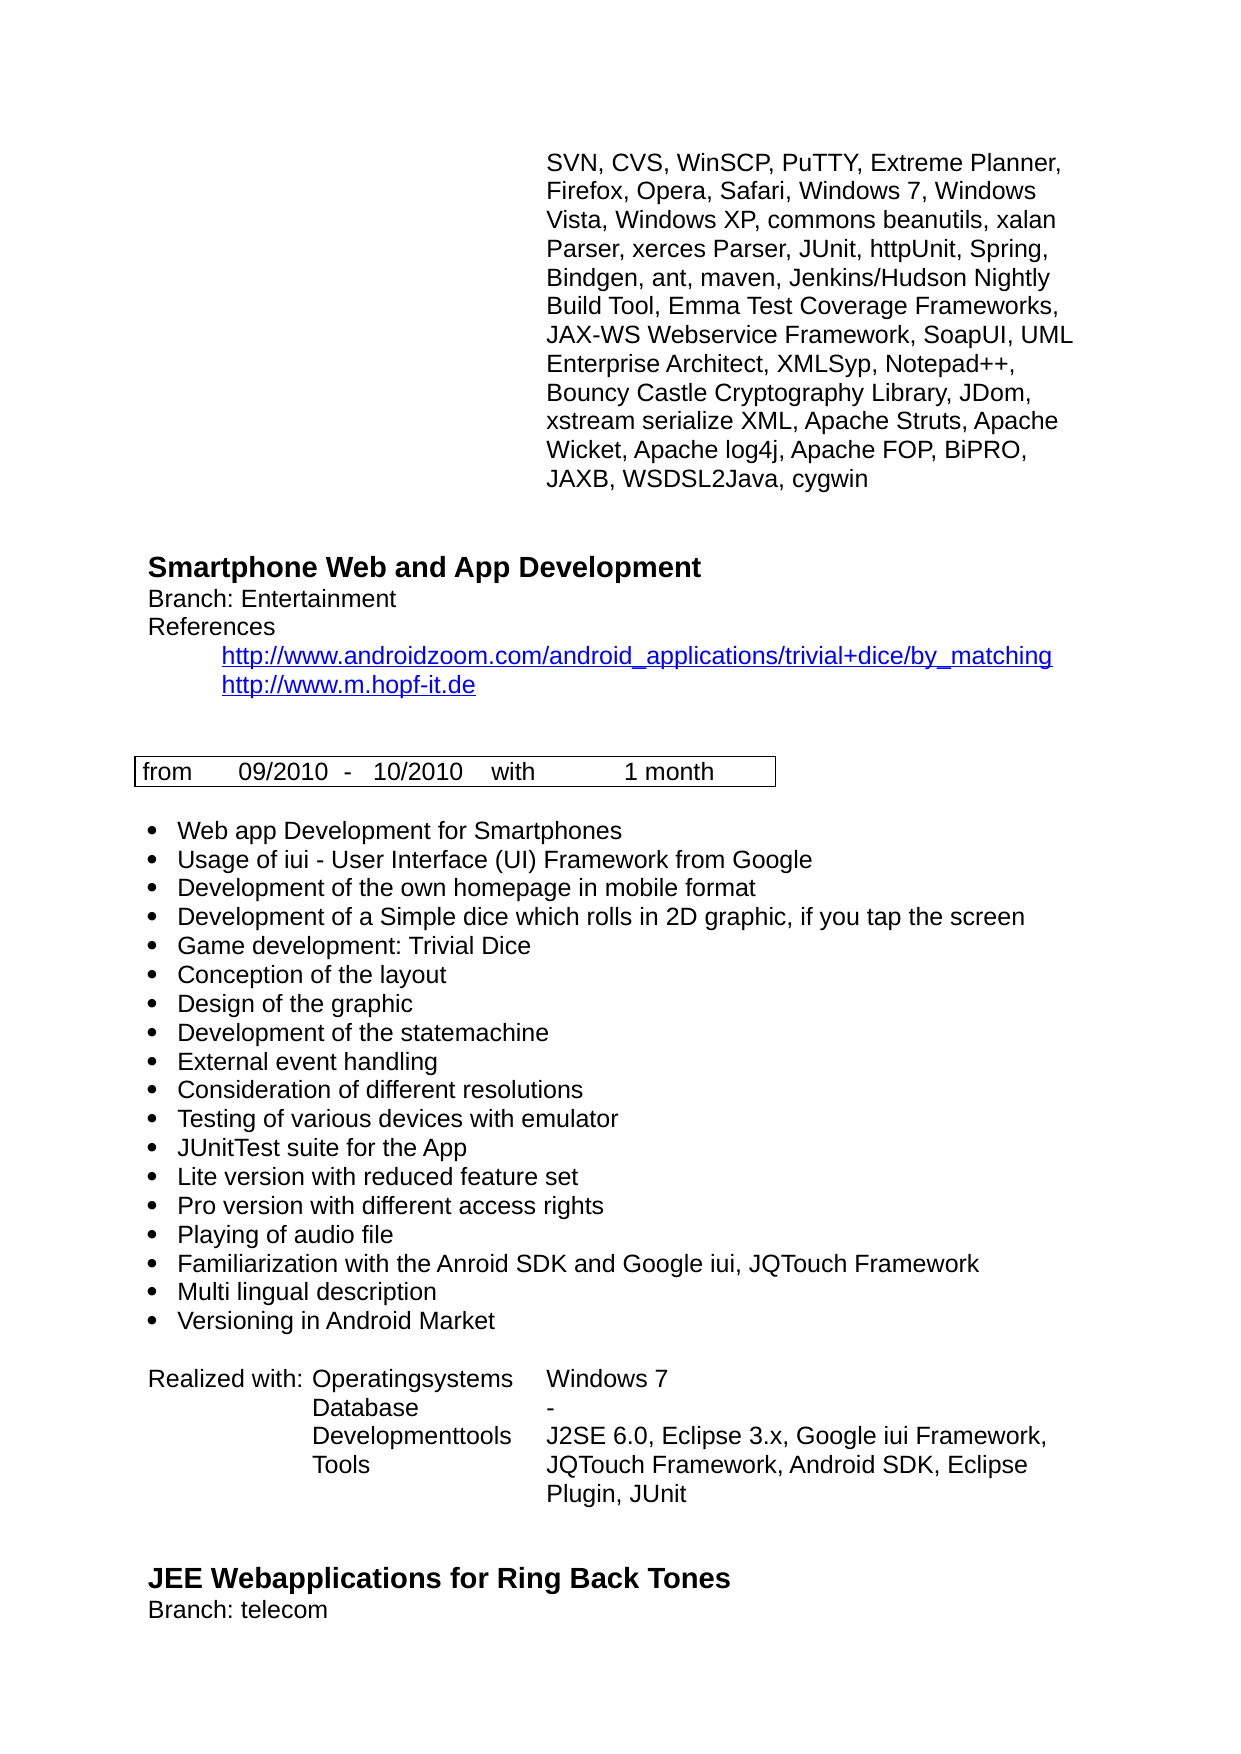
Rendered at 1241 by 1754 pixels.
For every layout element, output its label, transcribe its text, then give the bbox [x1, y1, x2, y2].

text http://www.m.hopf-it.de [148, 670, 1104, 699]
list Development of the own homepage in mobile format [148, 873, 1104, 902]
list Lite version with reduced feature set [148, 1162, 1104, 1191]
table_cell - [543, 1393, 1089, 1421]
table_header with [484, 757, 617, 786]
list External event handling [148, 1047, 1104, 1075]
table_header from [136, 757, 231, 786]
text Smartphone Web and App Development [148, 550, 1104, 584]
list Pro version with different access rights [148, 1191, 1104, 1220]
list Multi lingual description [148, 1277, 1104, 1306]
list Familiarization with the Anroid SDK and Google iui, JQTouch Framework [148, 1248, 1104, 1277]
text Branch: Entertainment [148, 584, 1104, 612]
table_cell Database [309, 1393, 543, 1421]
list Conception of the layout [148, 960, 1104, 989]
table_header - [336, 757, 366, 786]
list Web app Development for Smartphones [148, 816, 1104, 844]
list Game development: Trivial Dice [148, 931, 1104, 960]
table_header 10/2010 [366, 757, 484, 786]
list Versioning in Android Market [148, 1306, 1104, 1335]
list Development of the statemachine [148, 1018, 1104, 1047]
table_cell [145, 1393, 309, 1421]
table_cell J2SE 6.0, Eclipse 3.x, Google iui Framework, JQTouch Framework, Android SDK, Eclipse Plugin, JUnit [543, 1421, 1089, 1508]
table_header Operatingsystems [309, 1364, 543, 1393]
text References http://www.androidzoom.com/android_applications/trivial+dice/by_matching [148, 612, 1104, 670]
table_cell Developmenttools Tools [309, 1421, 543, 1508]
list JUnitTest suite for the App [148, 1133, 1104, 1162]
table_cell SVN, CVS, WinSCP, PuTTY, Extreme Planner, Firefox, Opera, Safari, Windows 7, Windows Vista, Windows XP, commons beanutils, xalan Parser, xerces Parser, JUnit, httpUnit, Spring, Bindgen, ant, maven, Jenkins/Hudson Nightly Build Tool, Emma Test Coverage Frameworks, JAX-WS Webservice Framework, SoapUI, UML Enterprise Architect, XMLSyp, Notepad++, Bouncy Castle Cryptography Library, JDom, xstream serialize XML, Apache Struts, Apache Wicket, Apache log4j, Apache FOP, BiPRO, JAXB, WSDSL2Java, cygwin [543, 148, 1089, 493]
table_cell [145, 1421, 309, 1508]
list Design of the graphic [148, 989, 1104, 1018]
table_cell [145, 148, 309, 493]
table_header Windows 7 [543, 1364, 1089, 1393]
table_cell [309, 148, 543, 493]
list Testing of various devices with emulator [148, 1104, 1104, 1133]
list Consideration of different resolutions [148, 1075, 1104, 1104]
list Development of a Simple dice which rolls in 2D graphic, if you tap the screen [148, 902, 1104, 931]
table_header Realized with: [145, 1364, 309, 1393]
list Playing of audio file [148, 1220, 1104, 1248]
text Branch: telecom [148, 1595, 1104, 1624]
subtitle JEE Webapplications for Ring Back Tones [148, 1561, 1104, 1595]
table_header 1 month [617, 757, 775, 786]
table_header 09/2010 [231, 757, 336, 786]
list Usage of iui - User Interface (UI) Framework from Google [148, 844, 1104, 873]
